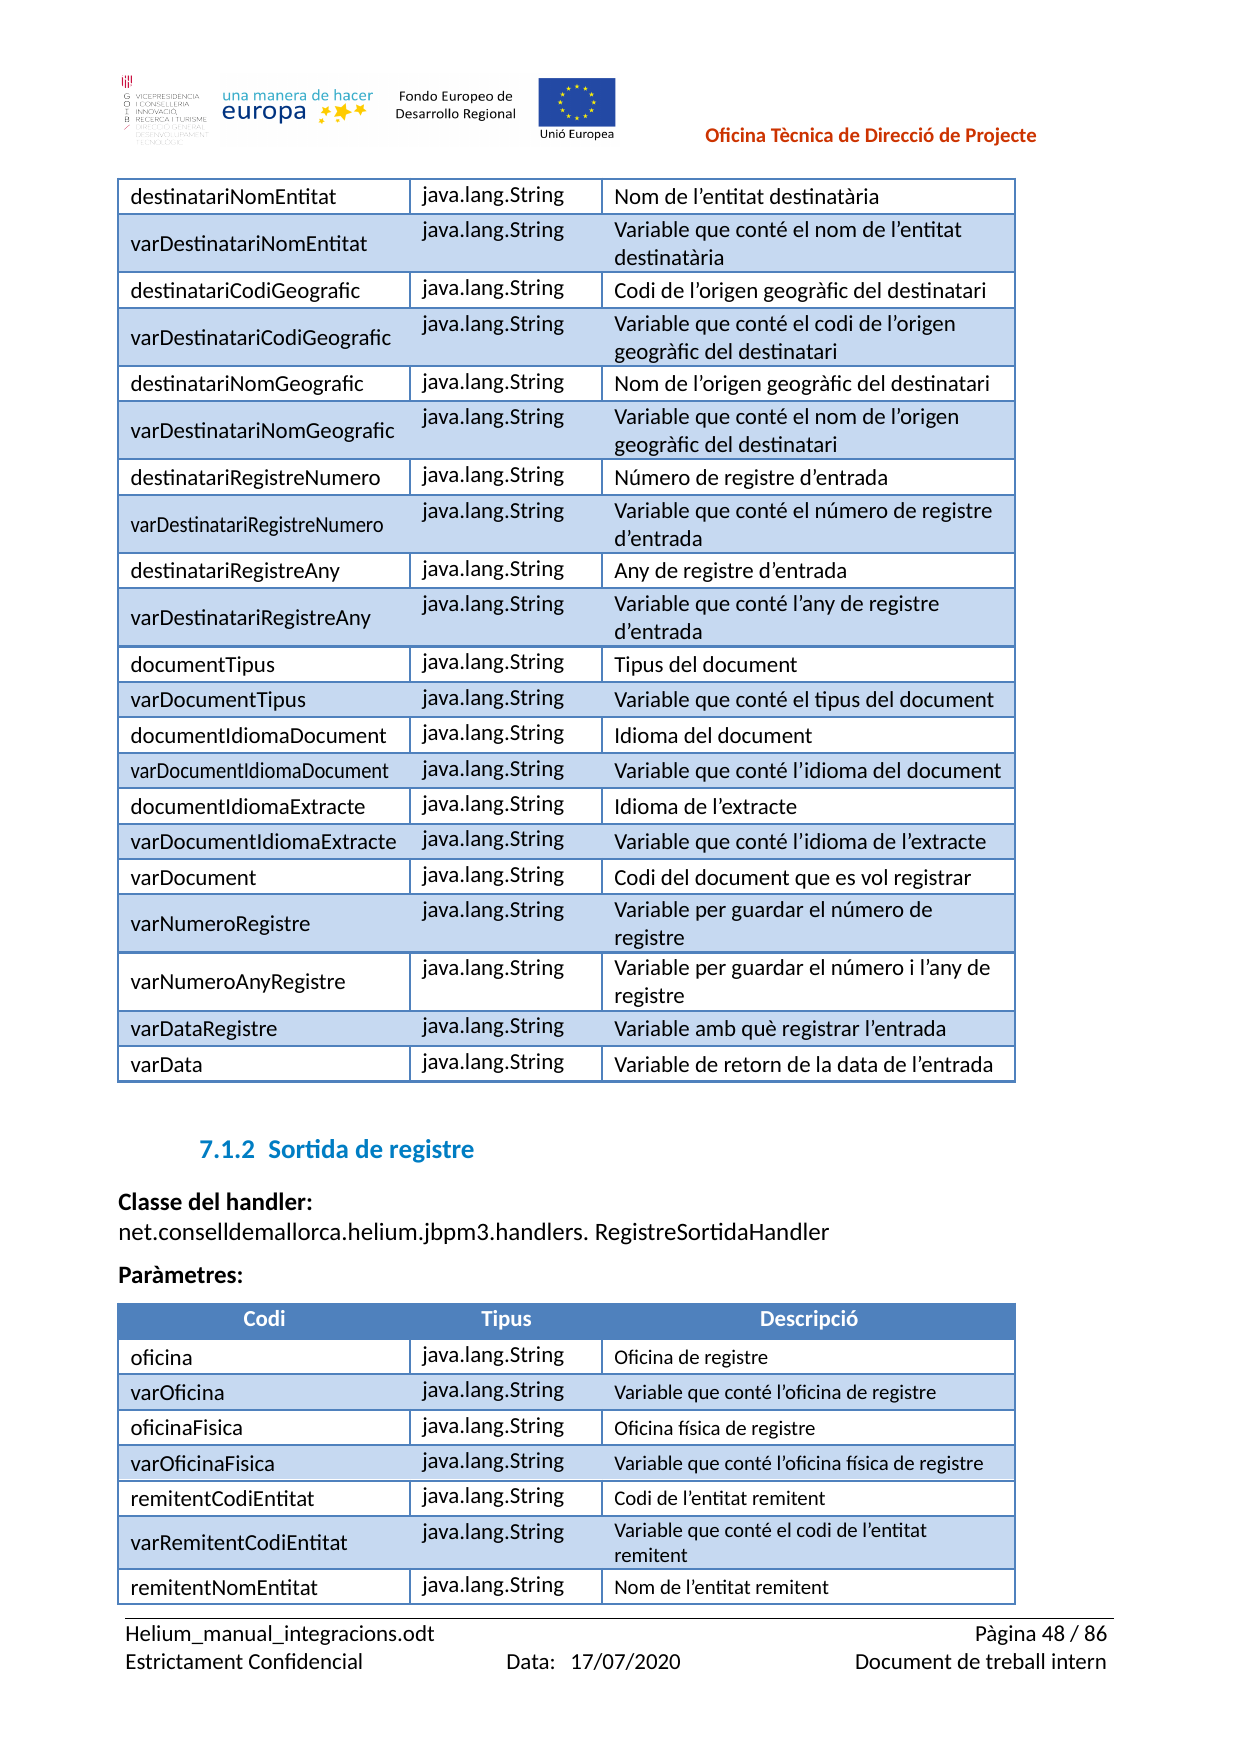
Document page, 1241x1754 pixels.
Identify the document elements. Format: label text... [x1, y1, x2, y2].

table_cell java.lang.String [411, 860, 601, 893]
table_cell Idioma de l’extracte [603, 789, 1014, 822]
table_cell destinatariNomEntitat [119, 180, 409, 213]
table_cell java.lang.String [411, 1411, 601, 1444]
table_cell Variable que conté el codi de l’origen geogràfic del destinatari [602, 309, 1014, 365]
table_cell java.lang.String [410, 215, 602, 271]
table_cell destinatariRegistreNumero [119, 460, 409, 494]
picture [219, 73, 621, 147]
table_header Codi [119, 1305, 410, 1338]
table_cell java.lang.String [410, 309, 602, 365]
table_cell varOficina [119, 1375, 410, 1409]
table_cell Oficina de registre [603, 1340, 1014, 1373]
table_cell Variable que conté l’idioma de l’extracte [602, 825, 1014, 858]
table_cell Variable per guardar el número de registre [602, 895, 1014, 951]
picture [118, 73, 213, 147]
table_cell java.lang.String [410, 754, 602, 787]
table_cell Variable que conté l’oficina física de registre [602, 1446, 1014, 1479]
table_cell Variable de retorn de la data de l’entrada [603, 1047, 1014, 1080]
table_cell varOficinaFisica [119, 1446, 410, 1479]
table_cell remitentNomEntitat [119, 1570, 409, 1603]
subtitle Sortida de registre [193, 1132, 1122, 1165]
table_cell Variable que conté el tipus del document [602, 683, 1014, 716]
table_cell varRemitentCodiEntitat [119, 1517, 410, 1568]
table_cell varDocumentIdiomaExtracte [119, 825, 410, 858]
table_cell java.lang.String [411, 718, 601, 752]
table_header Descripció [602, 1305, 1014, 1338]
table_cell Variable que conté el codi de l’entitat remitent [602, 1517, 1014, 1568]
table_cell oficinaFisica [119, 1411, 409, 1444]
table_cell remitentCodiEntitat [119, 1482, 409, 1515]
table_cell Variable amb què registrar l’entrada [602, 1012, 1014, 1045]
table_cell Variable que conté el nom de l’origen geogràfic del destinatari [602, 402, 1014, 458]
table_cell Codi de l’origen geogràfic del destinatari [603, 273, 1014, 307]
table_cell Número de registre d’entrada [603, 460, 1014, 494]
table_cell java.lang.String [410, 1012, 602, 1045]
text net.conselldemallorca.helium.jbpm3.handlers. RegistreSortidaHandler [118, 1216, 1122, 1247]
table_cell Nom de l’entitat remitent [603, 1570, 1014, 1603]
table_cell java.lang.String [411, 1570, 601, 1603]
table_cell java.lang.String [411, 273, 601, 307]
table_cell varDocument [119, 860, 409, 893]
table_cell varNumeroRegistre [119, 895, 410, 951]
table_cell Nom de l’entitat destinatària [603, 180, 1014, 213]
table_cell java.lang.String [411, 789, 601, 822]
table_cell Variable que conté l’idioma del document [602, 754, 1014, 787]
table_cell varDataRegistre [119, 1012, 410, 1045]
table_cell varDestinatariNomGeografic [119, 402, 410, 458]
table_cell varDestinatariCodiGeografic [119, 309, 410, 365]
table_cell java.lang.String [411, 648, 601, 681]
table_cell java.lang.String [410, 1446, 602, 1479]
table_cell documentTipus [119, 648, 409, 681]
text Classe del handler: [118, 1186, 1122, 1216]
table_cell Codi del document que es vol registrar [603, 860, 1014, 893]
table_cell documentIdiomaDocument [119, 718, 409, 752]
table_cell varDocumentTipus [119, 683, 410, 716]
table_cell Nom de l’origen geogràfic del destinatari [603, 367, 1014, 400]
table_cell java.lang.String [410, 1517, 602, 1568]
table_cell varDestinatariNomEntitat [119, 215, 410, 271]
table_cell varDestinatariRegistreAny [119, 589, 410, 645]
table_cell destinatariNomGeografic [119, 367, 409, 400]
table_cell java.lang.String [411, 1482, 601, 1515]
table_cell Idioma del document [603, 718, 1014, 752]
table_cell java.lang.String [410, 895, 602, 951]
table_cell java.lang.String [410, 683, 602, 716]
table_cell varNumeroAnyRegistre [119, 954, 409, 1009]
table_cell java.lang.String [411, 554, 601, 587]
table_cell varDestinatariRegistreNumero [119, 496, 410, 552]
table_cell Oficina física de registre [603, 1411, 1014, 1444]
table_cell java.lang.String [410, 825, 602, 858]
table_cell java.lang.String [411, 954, 601, 1009]
table_cell java.lang.String [411, 1047, 601, 1080]
table_cell varData [119, 1047, 409, 1080]
table_cell Variable per guardar el número i l’any de registre [603, 954, 1014, 1009]
table_cell java.lang.String [411, 1340, 601, 1373]
table_cell destinatariCodiGeografic [119, 273, 409, 307]
table_cell destinatariRegistreAny [119, 554, 409, 587]
table_header Tipus [410, 1305, 602, 1338]
table_cell Variable que conté el nom de l’entitat destinatària [602, 215, 1014, 271]
table_cell Tipus del document [603, 648, 1014, 681]
table_cell oficina [119, 1340, 409, 1373]
table_cell java.lang.String [411, 460, 601, 494]
table_cell Codi de l’entitat remitent [603, 1482, 1014, 1515]
table_cell java.lang.String [411, 367, 601, 400]
table_cell java.lang.String [410, 402, 602, 458]
table_cell java.lang.String [410, 496, 602, 552]
table_cell documentIdiomaExtracte [119, 789, 409, 822]
table_cell java.lang.String [410, 589, 602, 645]
table_cell varDocumentIdiomaDocument [119, 754, 410, 787]
table_cell Variable que conté l’any de registre d’entrada [602, 589, 1014, 645]
table_cell Variable que conté el número de registre d’entrada [602, 496, 1014, 552]
table_cell Any de registre d’entrada [603, 554, 1014, 587]
table_cell Variable que conté l’oficina de registre [602, 1375, 1014, 1409]
table_cell java.lang.String [410, 1375, 602, 1409]
table_cell java.lang.String [411, 180, 601, 213]
text Paràmetres: [118, 1259, 1122, 1290]
